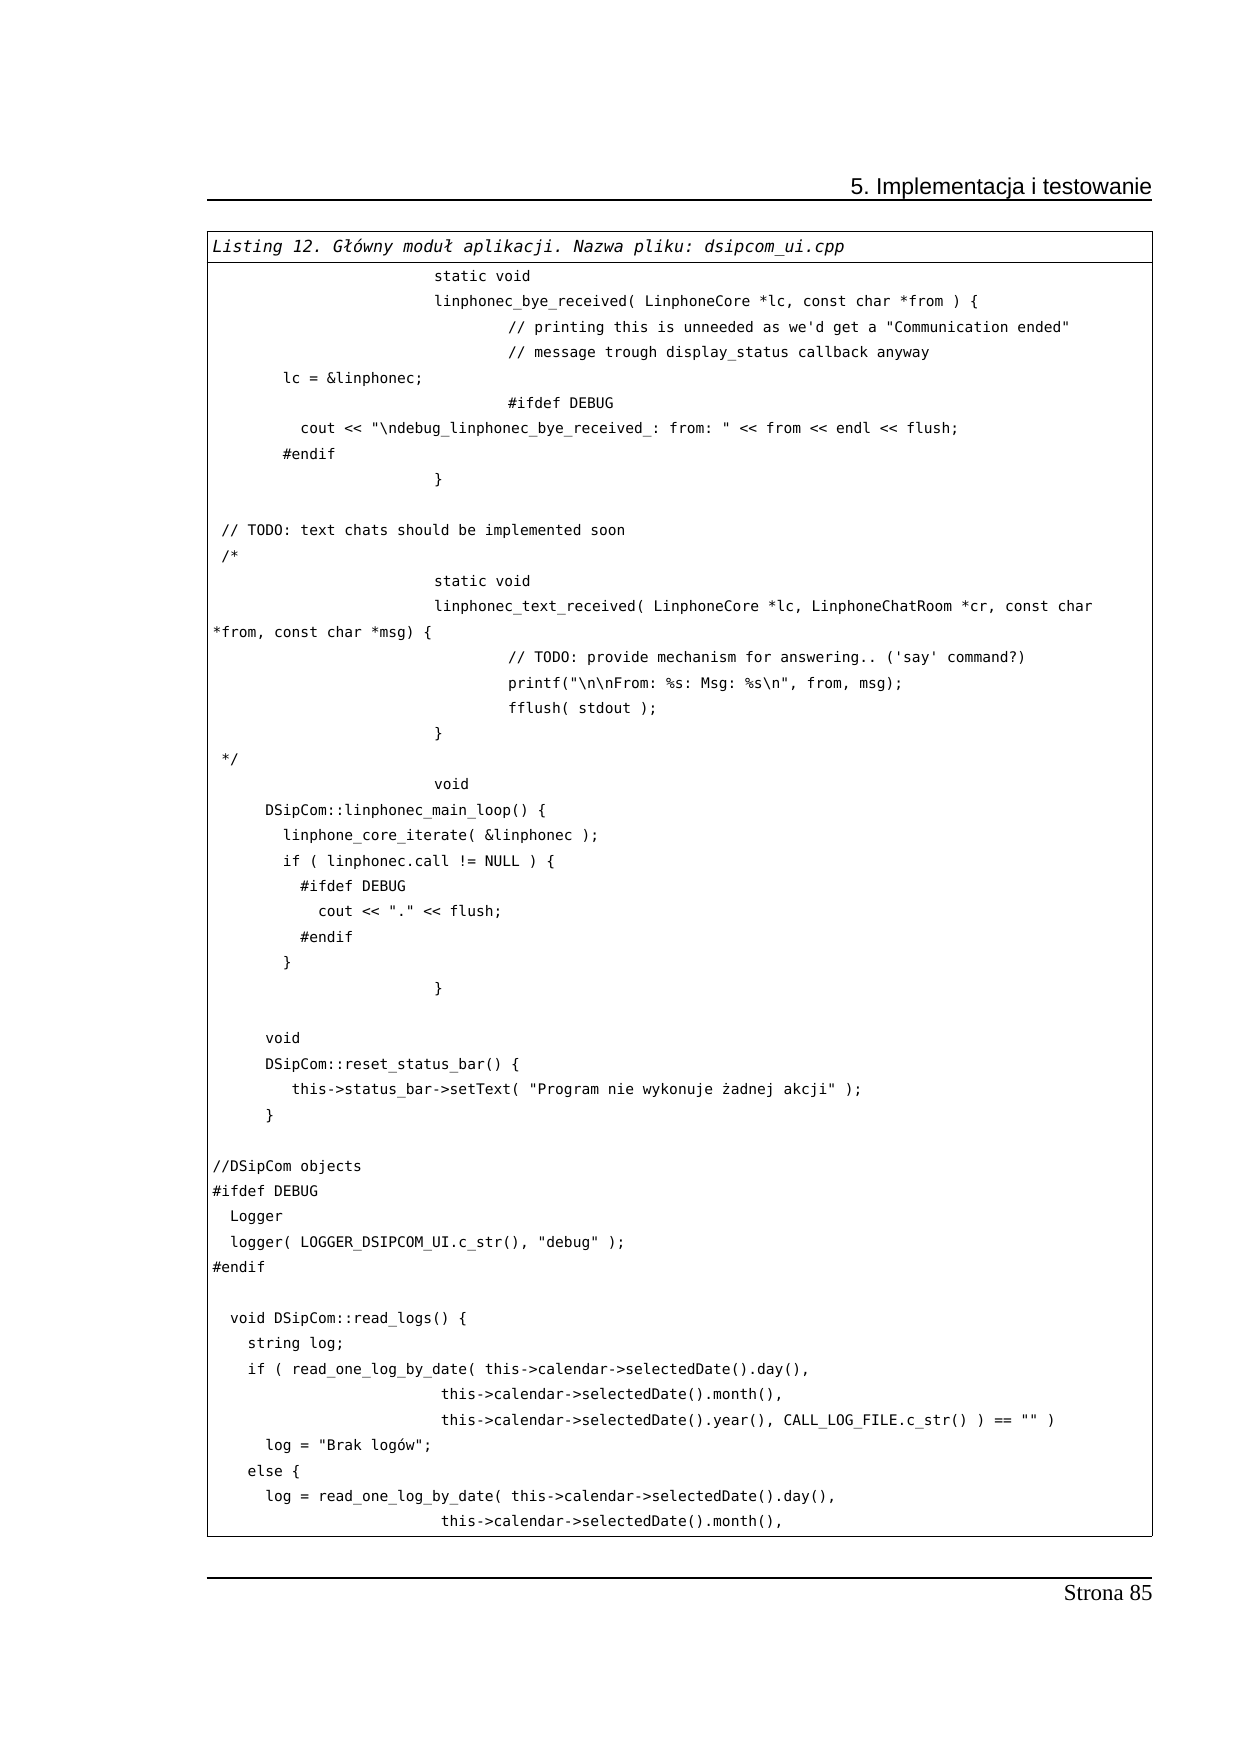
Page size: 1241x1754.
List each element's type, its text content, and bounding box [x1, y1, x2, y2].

table_header Listing 12. Główny moduł aplikacji. Nazwa pliku: dsipcom_ui.cpp [208, 232, 1152, 262]
table_cell static void linphonec_bye_received( LinphoneCore *lc, const char *from ) { // printing this is unneeded as we'd get a "Communication ended" // message trough display_status callback anyway lc = &linphonec; #ifdef DEBUG cout << "\ndebug_linphonec_bye_received_: from: " << from << endl << flush; #endif } // TODO: text chats should be implemented soon /* static void linphonec_text_received( LinphoneCore *lc, LinphoneChatRoom *cr, const char *from, const char *msg) { // TODO: provide mechanism for answering.. ('say' command?) printf("\n\nFrom: %s: Msg: %s\n", from, msg); fflush( stdout ); } */ void DSipCom::linphonec_main_loop() { linphone_core_iterate( &linphonec ); if ( linphonec.call != NULL ) { #ifdef DEBUG cout << "." << flush; #endif } } void DSipCom::reset_status_bar() { this->status_bar->setText( "Program nie wykonuje żadnej akcji" ); } //DSipCom objects #ifdef DEBUG Logger logger( LOGGER_DSIPCOM_UI.c_str(), "debug" ); #endif void DSipCom::read_logs() { string log; if ( read_one_log_by_date( this->calendar->selectedDate().day(), this->calendar->selectedDate().month(), this->calendar->selectedDate().year(), CALL_LOG_FILE.c_str() ) == "" ) log = "Brak logów"; else { log = read_one_log_by_date( this->calendar->selectedDate().day(), this->calendar->selectedDate().month(), [208, 263, 1152, 1536]
